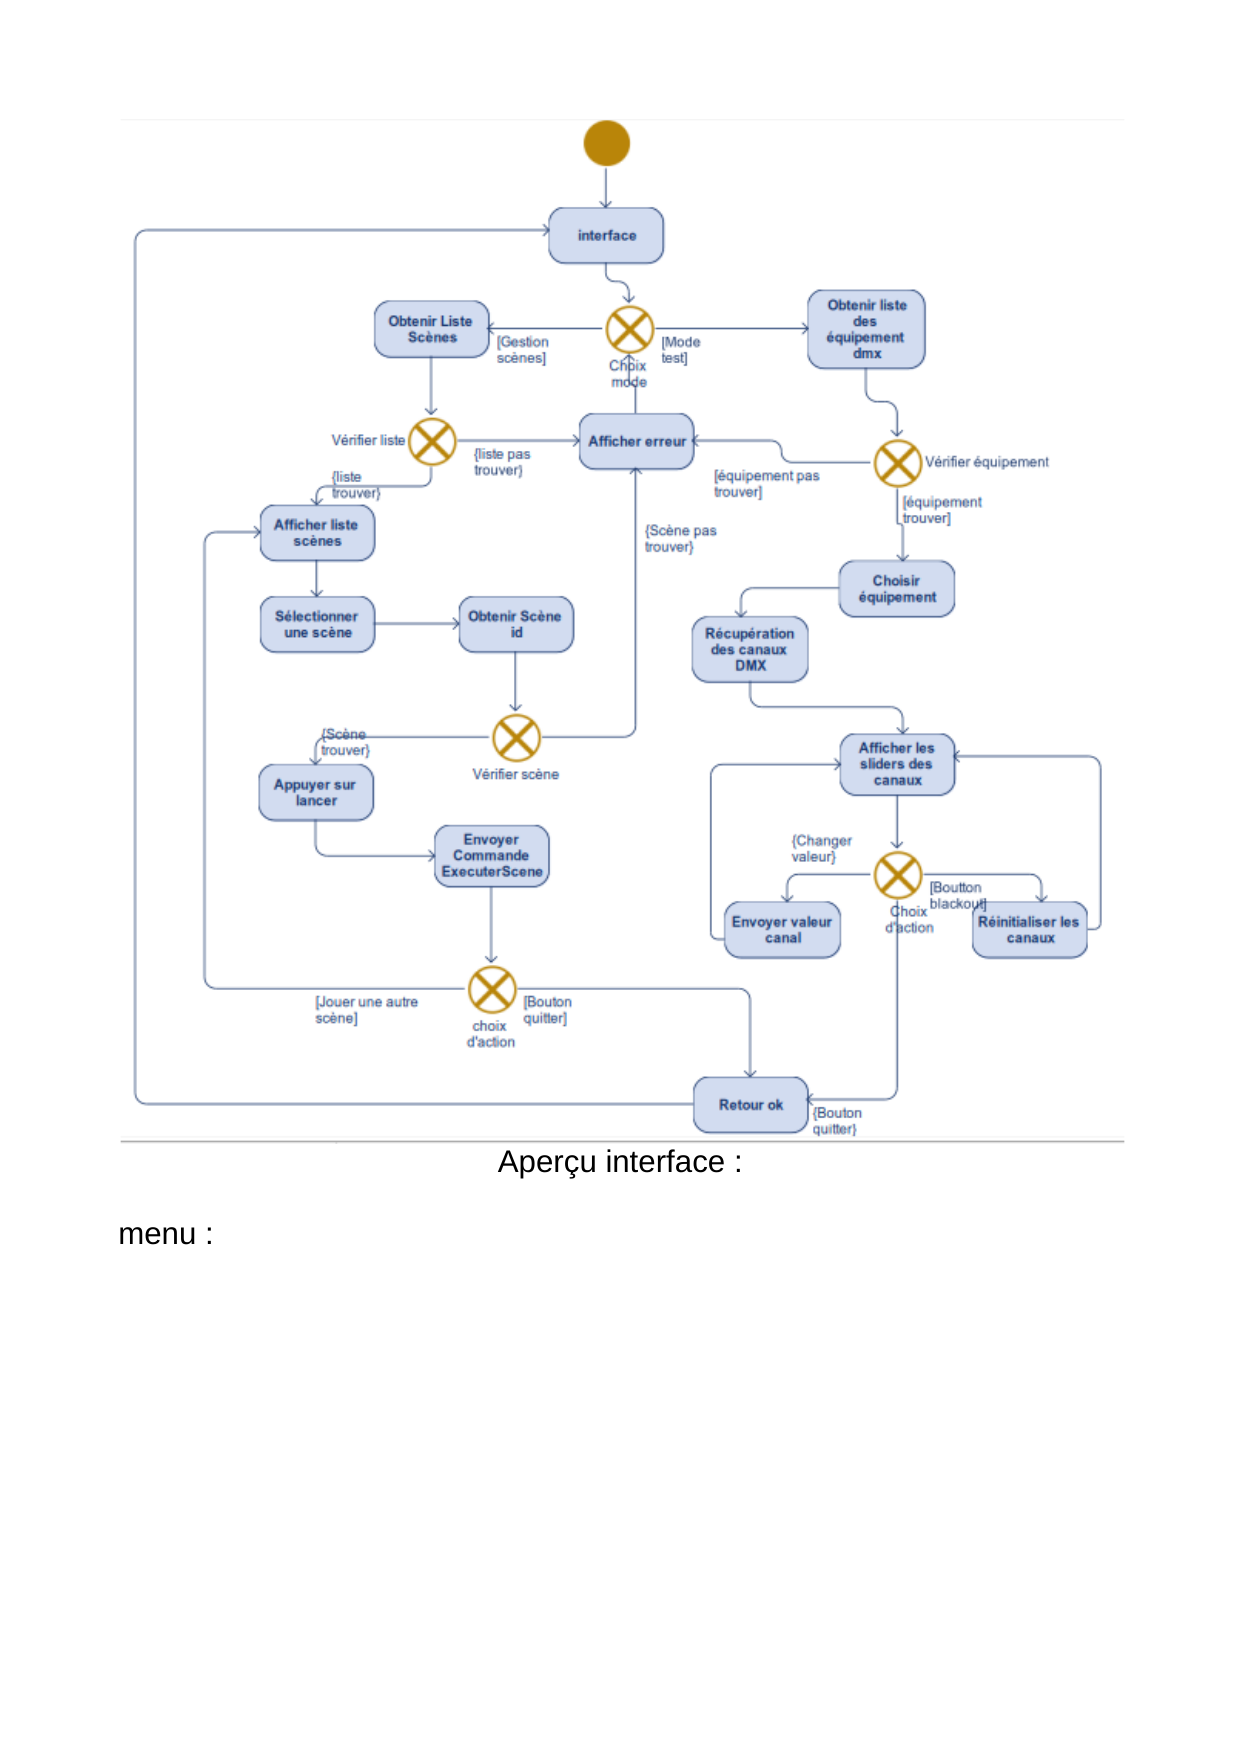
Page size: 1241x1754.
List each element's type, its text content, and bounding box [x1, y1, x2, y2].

picture [120, 119, 1125, 1144]
text menu : [118, 1215, 1122, 1251]
text Aperçu interface : [118, 1074, 1122, 1179]
